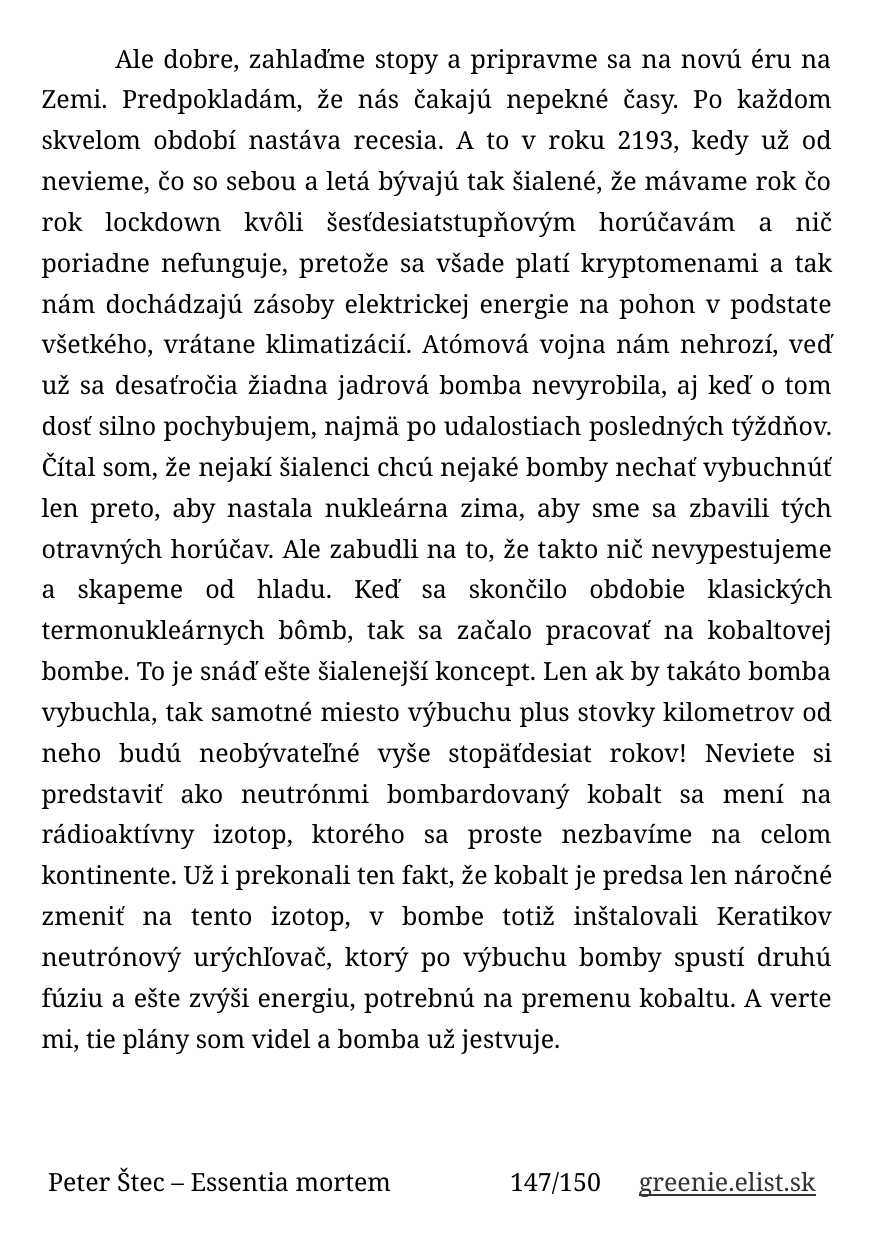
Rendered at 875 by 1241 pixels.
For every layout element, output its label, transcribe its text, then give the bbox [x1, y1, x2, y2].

text Ale dobre, zahlaďme stopy a pripravme sa na novú éru na Zemi. Predpokladám, že nás čakajú nepekné časy. Po každom skvelom období nastáva recesia. A to v roku 2193, kedy už od nevieme, čo so sebou a letá bývajú tak šialené, že mávame rok čo rok lockdown kvôli šesťdesiatstupňovým horúčavám a nič poriadne nefunguje, pretože sa všade platí kryptomenami a tak nám dochádzajú zásoby elektrickej energie na pohon v podstate všetkého, vrátane klimatizácií. Atómová vojna nám nehrozí, veď už sa desaťročia žiadna jadrová bomba nevyrobila, aj keď o tom dosť silno pochybujem, najmä po udalostiach posledných týždňov. Čítal som, že nejakí šialenci chcú nejaké bomby nechať vybuchnúť len preto, aby nastala nukleárna zima, aby sme sa zbavili tých otravných horúčav. Ale zabudli na to, že takto nič nevypestujeme a skapeme od hladu. Keď sa skončilo obdobie klasických termonukleárnych bômb, tak sa začalo pracovať na kobaltovej bombe. To je snáď ešte šialenejší koncept. Len ak by takáto bomba vybuchla, tak samotné miesto výbuchu plus stovky kilometrov od neho budú neobývateľné vyše stopäťdesiat rokov! Neviete si predstaviť ako neutrónmi bombardovaný kobalt sa mení na rádioaktívny izotop, ktorého sa proste nezbavíme na celom kontinente. Už i prekonali ten fakt, že kobalt je predsa len náročné zmeniť na tento izotop, v bombe totiž inštalovali Keratikov neutrónový urýchľovač, ktorý po výbuchu bomby spustí druhú fúziu a ešte zvýši energiu, potrebnú na premenu kobaltu. A verte mi, tie plány som videl a bomba už jestvuje. [41, 41, 833, 1055]
